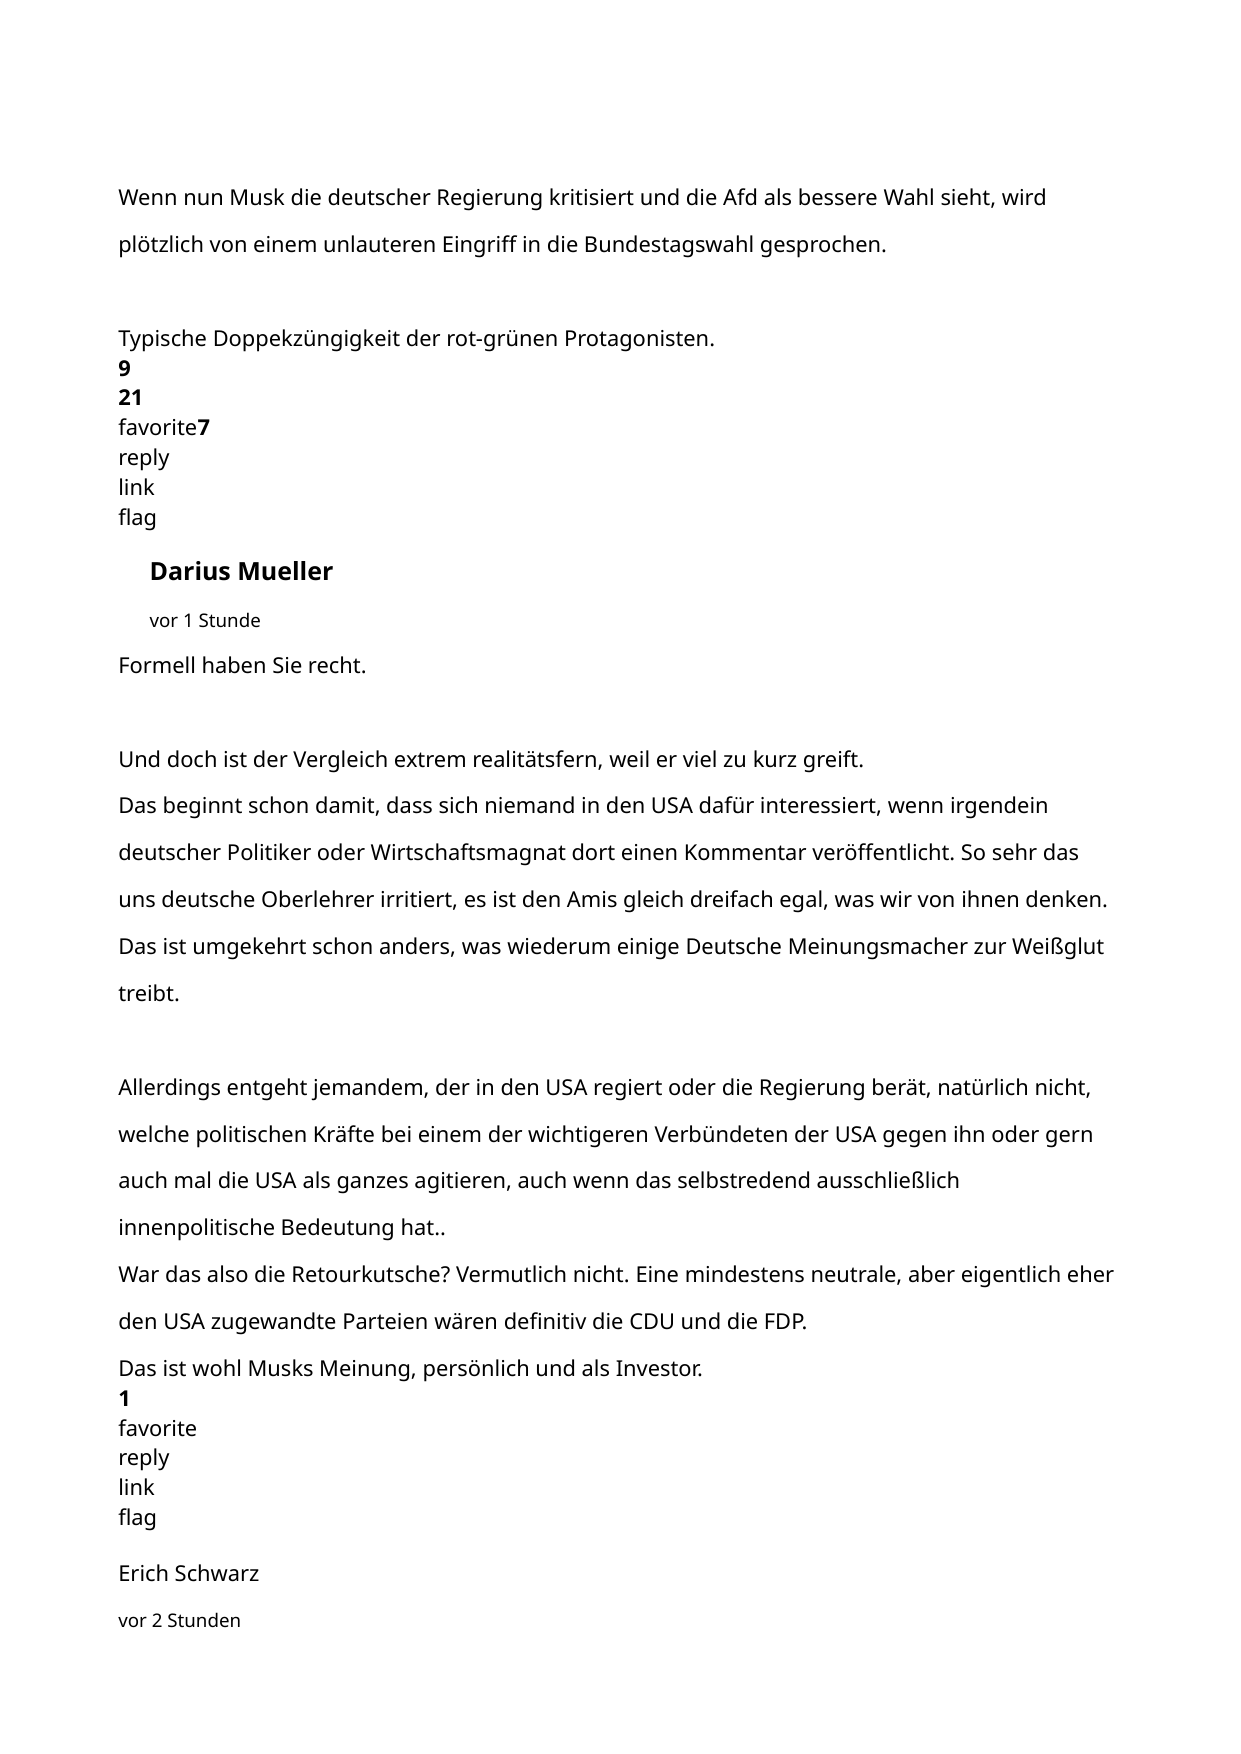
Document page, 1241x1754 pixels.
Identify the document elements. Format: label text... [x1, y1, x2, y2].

text flag [118, 501, 1122, 531]
text Erich Schwarz [118, 1547, 1114, 1588]
text favorite [118, 1413, 1122, 1442]
text link [118, 1472, 1122, 1502]
text link [118, 472, 1122, 501]
text vor 1 Stunde [149, 603, 1122, 633]
text 9 [118, 352, 1122, 382]
text reply [118, 442, 1122, 472]
text Wenn nun Musk die deutscher Regierung kritisiert und die Afd als bessere Wahl sieht, wird plötzlich von einem unlauteren Eingriff in die Bundestagswahl gesprochen. Typische Doppekzüngigkeit der rot-grünen Protagonisten. [118, 118, 1122, 352]
text Darius Mueller [149, 547, 1114, 587]
text 1 [118, 1383, 1122, 1413]
text reply [118, 1442, 1122, 1472]
text 21 [118, 382, 1122, 412]
text favorite7 [118, 412, 1122, 442]
text Formell haben Sie recht. Und doch ist der Vergleich extrem realitätsfern, weil er viel zu kurz greift. Das beginnt schon damit, dass sich niemand in den USA dafür interessiert, wenn irgendein deutscher Politiker oder Wirtschaftsmagnat dort einen Kommentar veröffentlicht. So sehr das uns deutsche Oberlehrer irritiert, es ist den Amis gleich dreifach egal, was wir von ihnen denken. Das ist umgekehrt schon anders, was wiederum einige Deutsche Meinungsmacher zur Weißglut treibt. Allerdings entgeht jemandem, der in den USA regiert oder die Regierung berät, natürlich nicht, welche politischen Kräfte bei einem der wichtigeren Verbündeten der USA gegen ihn oder gern auch mal die USA als ganzes agitieren, auch wenn das selbstredend ausschließlich innenpolitische Bedeutung hat.. War das also die Retourkutsche? Vermutlich nicht. Eine mindestens neutrale, aber eigentlich eher den USA zugewandte Parteien wären definitiv die CDU und die FDP. Das ist wohl Musks Meinung, persönlich und als Investor. [118, 633, 1122, 1383]
text flag [118, 1502, 1122, 1532]
text vor 2 Stunden [118, 1604, 1122, 1633]
